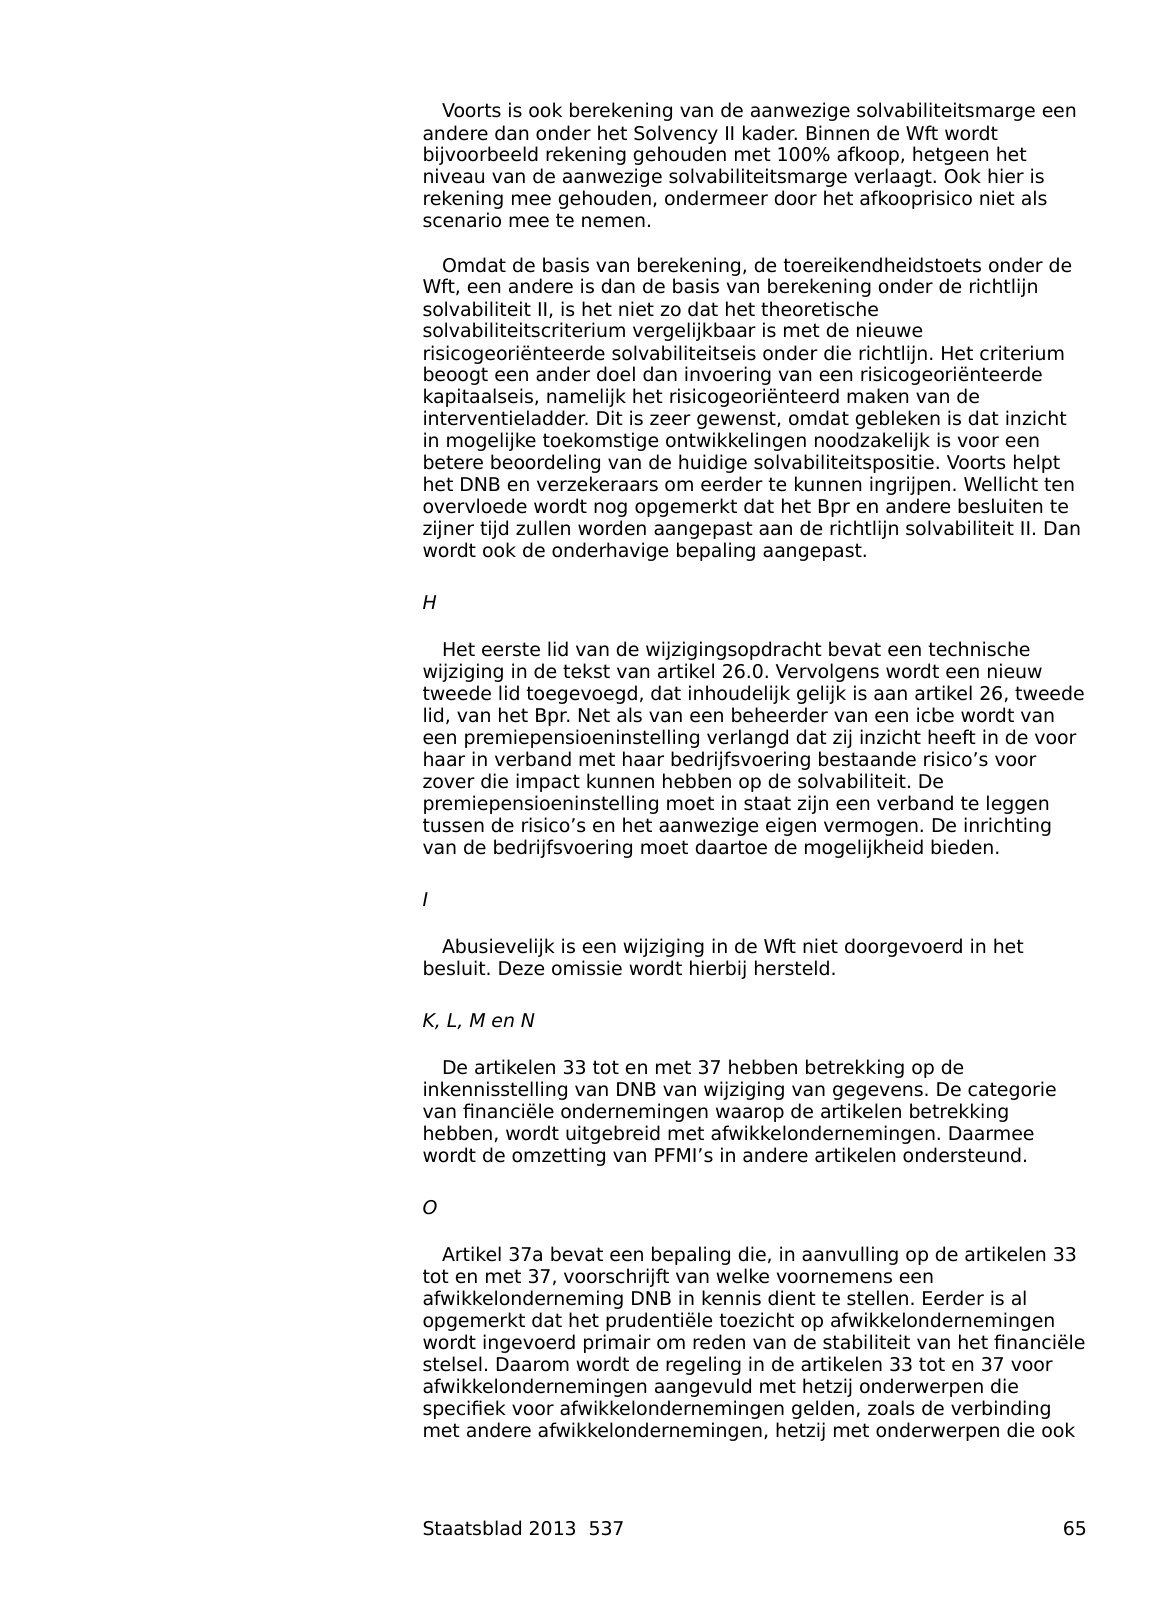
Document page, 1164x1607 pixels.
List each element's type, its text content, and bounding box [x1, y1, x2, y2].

text Omdat de basis van berekening, de toereikendheidstoets onder de Wft, een andere is dan de basis van berekening onder de richtlijn solvabiliteit II, is het niet zo dat het theoretische solvabiliteitscriterium vergelijkbaar is met de nieuwe risicogeoriënteerde solvabiliteitseis onder die richtlijn. Het criterium beoogt een ander doel dan invoering van een risicogeoriënteerde kapitaalseis, namelijk het risicogeoriënteerd maken van de interventieladder. Dit is zeer gewenst, omdat gebleken is dat inzicht in mogelijke toekomstige ontwikkelingen noodzakelijk is voor een betere beoordeling van de huidige solvabiliteitspositie. Voorts helpt het DNB en verzekeraars om eerder te kunnen ingrijpen. Wellicht ten overvloede wordt nog opgemerkt dat het Bpr en andere besluiten te zijner tijd zullen worden aangepast aan de richtlijn solvabiliteit II. Dan wordt ook de onderhavige bepaling aangepast. [422, 254, 1087, 562]
text Het eerste lid van de wijzigingsopdracht bevat een technische wijziging in de tekst van artikel 26.0. Vervolgens wordt een nieuw tweede lid toegevoegd, dat inhoudelijk gelijk is aan artikel 26, tweede lid, van het Bpr. Net als van een beheerder van een icbe wordt van een premiepensioeninstelling verlangd dat zij inzicht heeft in de voor haar in verband met haar bedrijfsvoering bestaande risico’s voor zover die impact kunnen hebben op de solvabiliteit. De premiepensioeninstelling moet in staat zijn een verband te leggen tussen de risico’s en het aanwezige eigen vermogen. De inrichting van de bedrijfsvoering moet daartoe de mogelijkheid bieden. [422, 639, 1087, 859]
text De artikelen 33 tot en met 37 hebben betrekking op de inkennisstelling van DNB van wijziging van gegevens. De categorie van financiële ondernemingen waarop de artikelen betrekking hebben, wordt uitgebreid met afwikkelondernemingen. Daarmee wordt de omzetting van PFMI’s in andere artikelen ondersteund. [422, 1057, 1087, 1167]
text Voorts is ook berekening van de aanwezige solvabiliteitsmarge een andere dan onder het Solvency II kader. Binnen de Wft wordt bijvoorbeeld rekening gehouden met 100% afkoop, hetgeen het niveau van de aanwezige solvabiliteitsmarge verlaagt. Ook hier is rekening mee gehouden, ondermeer door het afkooprisico niet als scenario mee te nemen. [422, 100, 1087, 232]
subtitle O [422, 1197, 1087, 1219]
subtitle K, L, M en N [422, 1010, 1087, 1032]
text Artikel 37a bevat een bepaling die, in aanvulling op de artikelen 33 tot en met 37, voorschrijft van welke voornemens een afwikkelonderneming DNB in kennis dient te stellen. Eerder is al opgemerkt dat het prudentiële toezicht op afwikkelondernemingen wordt ingevoerd primair om reden van de stabiliteit van het financiële stelsel. Daarom wordt de regeling in de artikelen 33 tot en 37 voor afwikkelondernemingen aangevuld met hetzij onderwerpen die specifiek voor afwikkelondernemingen gelden, zoals de verbinding met andere afwikkelondernemingen, hetzij met onderwerpen die ook [422, 1244, 1087, 1442]
subtitle I [422, 889, 1087, 911]
text Abusievelijk is een wijziging in de Wft niet doorgevoerd in het besluit. Deze omissie wordt hierbij hersteld. [422, 936, 1087, 980]
subtitle H [422, 592, 1087, 614]
